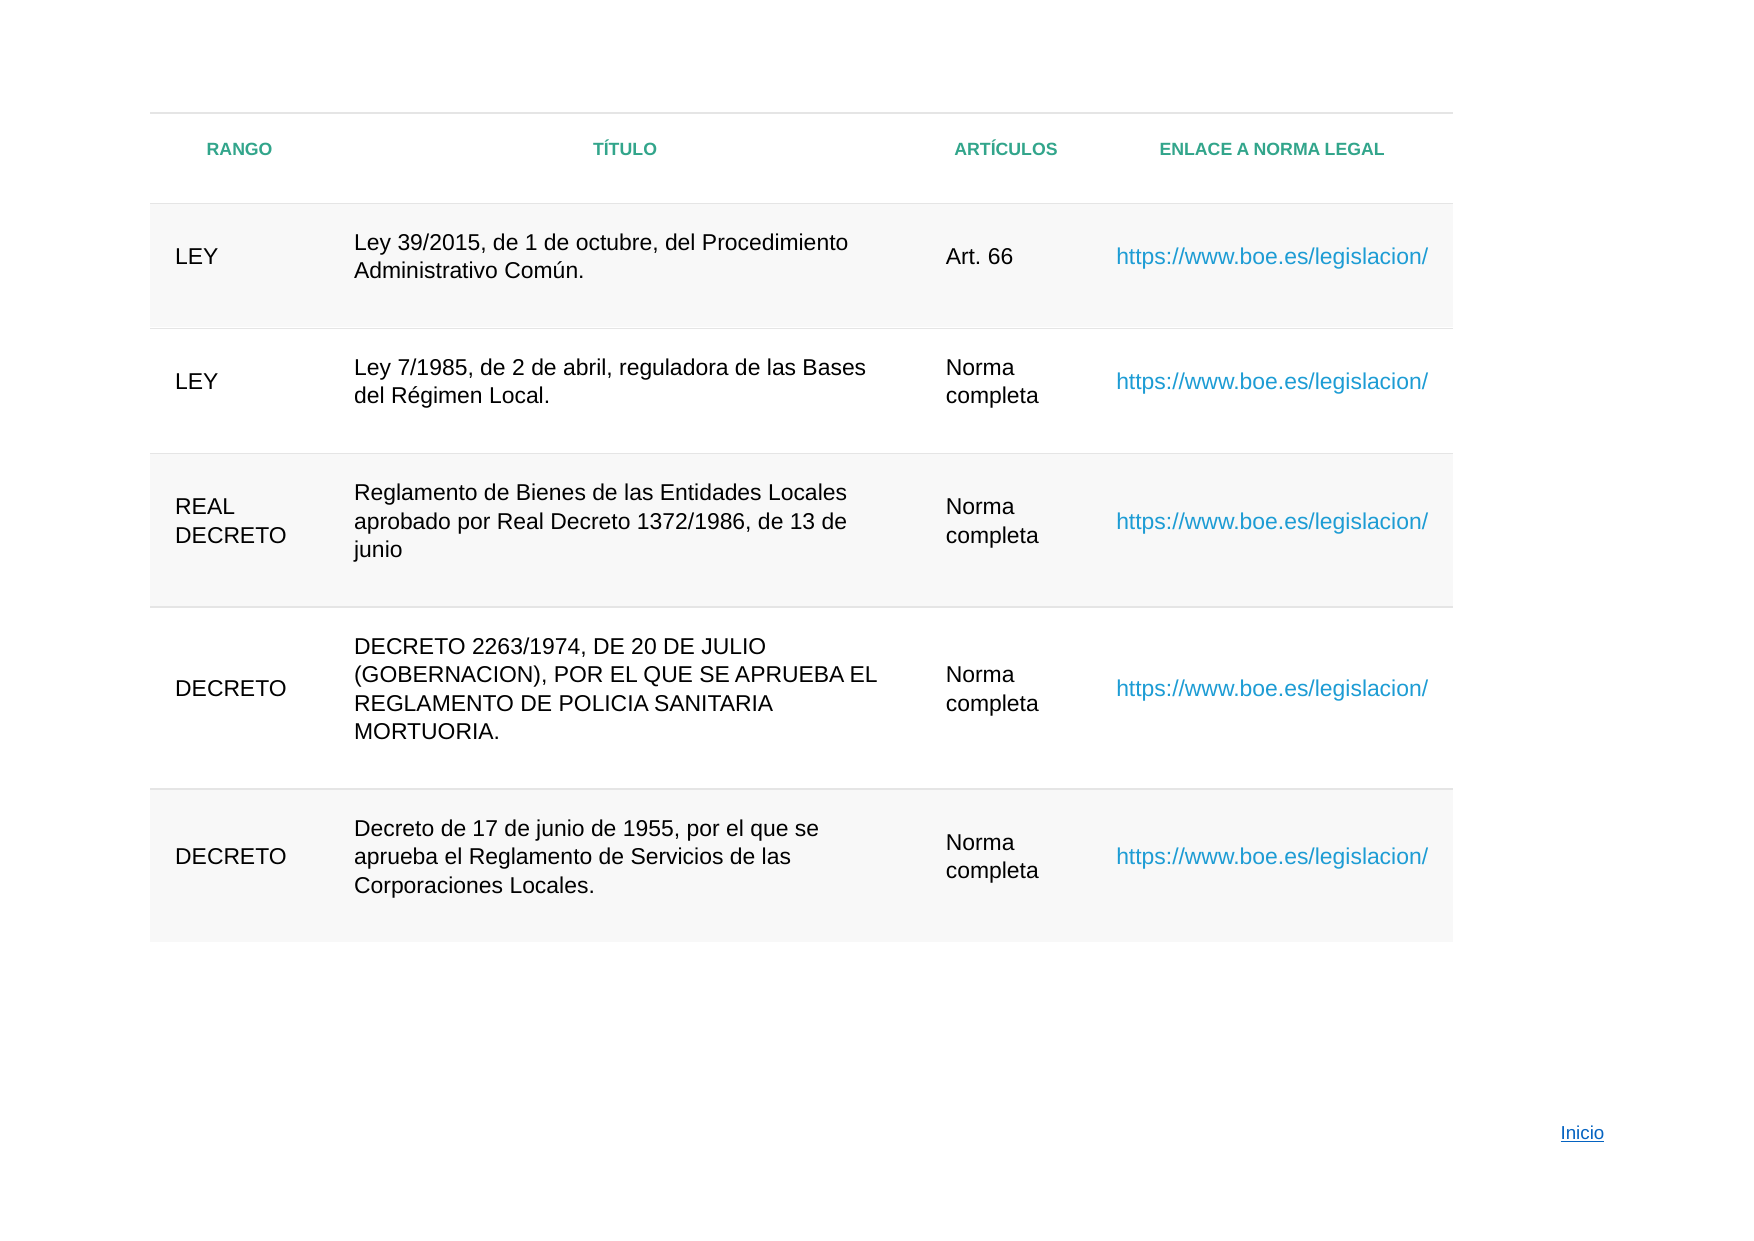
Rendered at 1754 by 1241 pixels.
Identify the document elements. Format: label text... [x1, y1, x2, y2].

table_header ARTÍCULOS [921, 114, 1091, 202]
table_cell Ley 39/2015, de 1 de octubre, del Procedimiento Administrativo Común. [329, 204, 921, 327]
table_cell Decreto de 17 de junio de 1955, por el que se aprueba el Reglamento de Servicios de las Corporaciones Locales. [329, 790, 921, 942]
table_cell Norma completa [921, 329, 1091, 453]
table_cell Norma completa [921, 454, 1091, 606]
table_cell DECRETO [150, 608, 329, 788]
table_cell REAL DECRETO [150, 454, 329, 606]
table_cell https://www.boe.es/legislacion/ [1091, 454, 1453, 606]
table_cell Norma completa [921, 790, 1091, 942]
table_cell LEY [150, 329, 329, 453]
table_cell Art. 66 [921, 204, 1091, 327]
table_cell Reglamento de Bienes de las Entidades Locales aprobado por Real Decreto 1372/1986, de 13 de junio [329, 454, 921, 606]
table_cell https://www.boe.es/legislacion/ [1091, 329, 1453, 453]
table_cell https://www.boe.es/legislacion/ [1091, 790, 1453, 942]
table_cell Norma completa [921, 608, 1091, 788]
table_cell LEY [150, 204, 329, 327]
table_cell https://www.boe.es/legislacion/ [1091, 204, 1453, 327]
table_cell DECRETO 2263/1974, DE 20 DE JULIO (GOBERNACION), POR EL QUE SE APRUEBA EL REGLAMENTO DE POLICIA SANITARIA MORTUORIA. [329, 608, 921, 788]
table_cell https://www.boe.es/legislacion/ [1091, 608, 1453, 788]
table_header RANGO [150, 114, 329, 202]
text Inicio [150, 1122, 1604, 1144]
table_cell Ley 7/1985, de 2 de abril, reguladora de las Bases del Régimen Local. [329, 329, 921, 453]
table_header TÍTULO [329, 114, 921, 202]
table_header ENLACE A NORMA LEGAL [1091, 114, 1453, 202]
table_cell DECRETO [150, 790, 329, 942]
